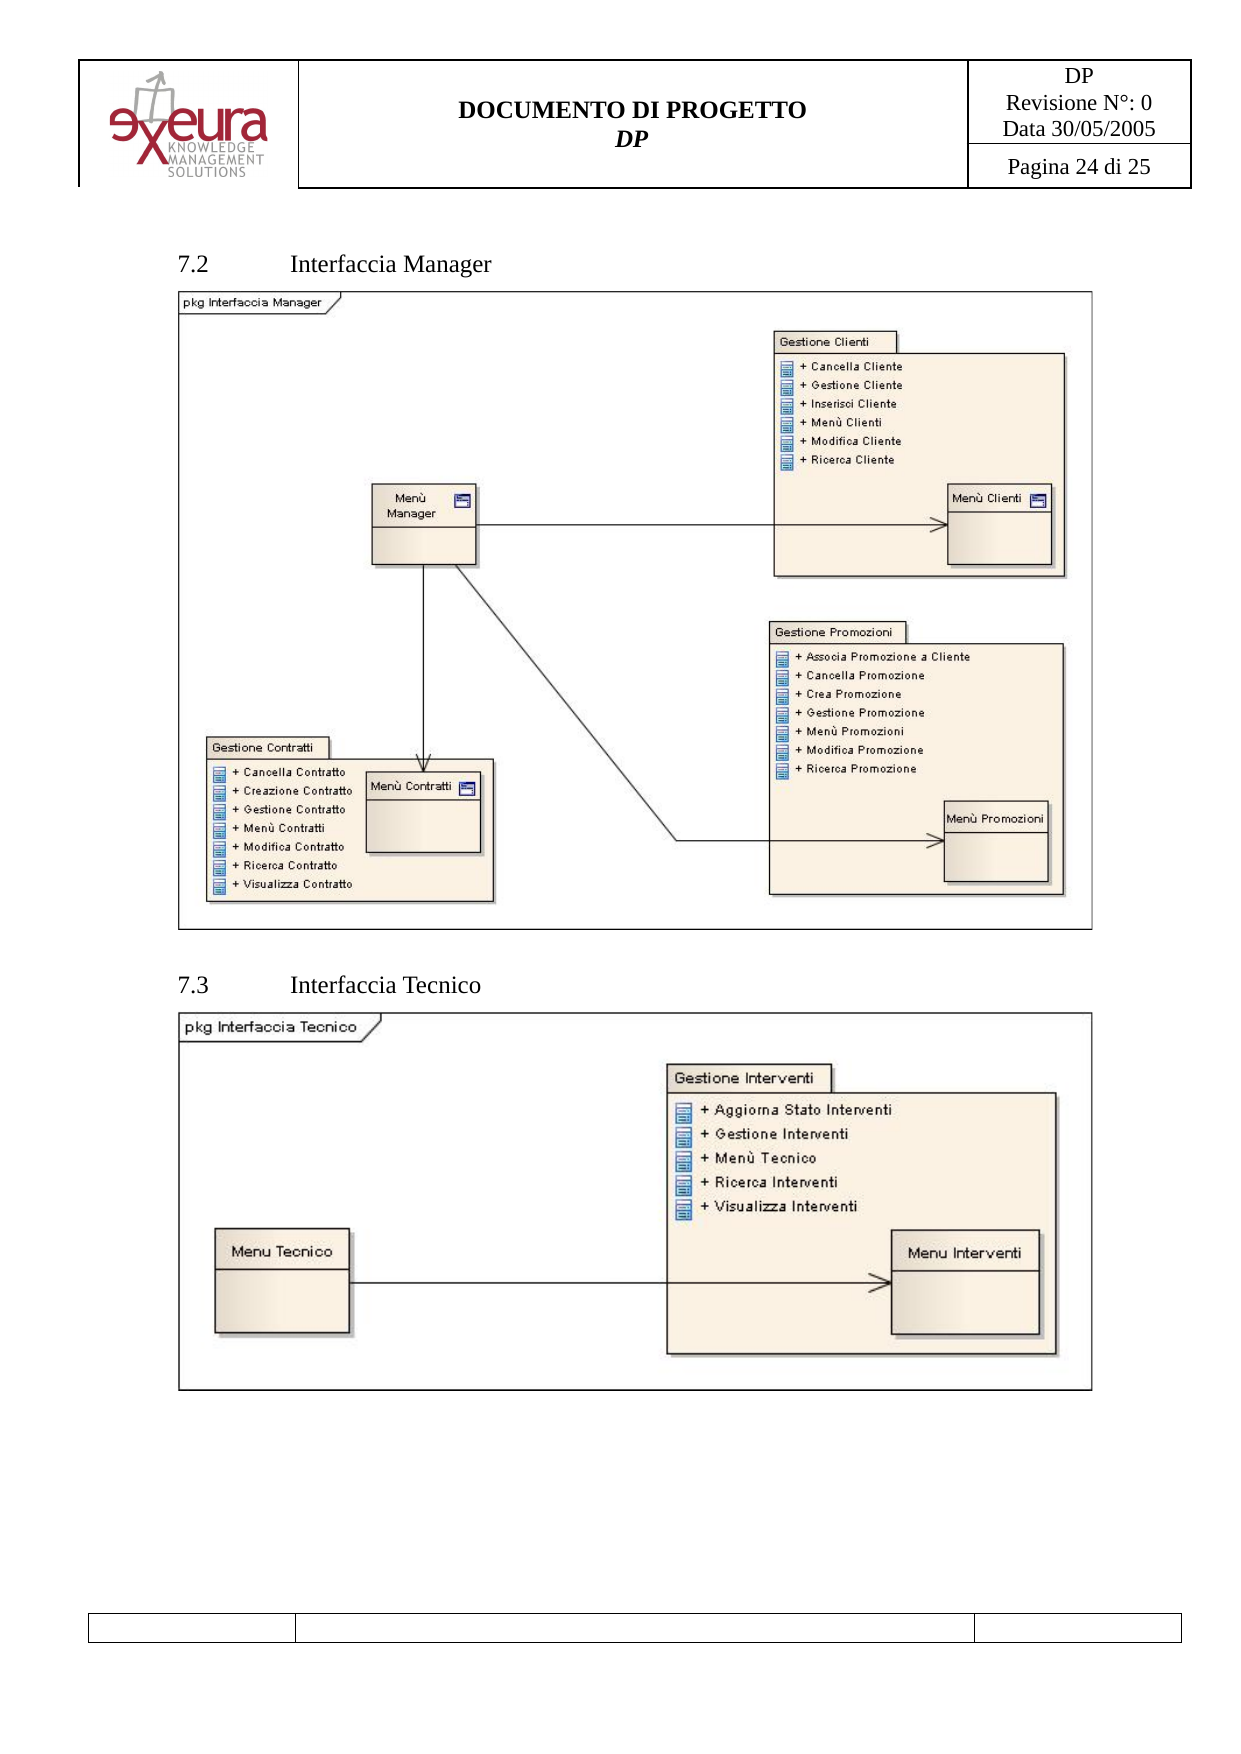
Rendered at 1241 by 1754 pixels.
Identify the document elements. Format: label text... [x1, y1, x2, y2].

list Interfaccia Manager [177, 249, 1092, 278]
picture [109, 71, 268, 177]
picture [177, 1011, 1093, 1391]
list Interfaccia Tecnico [177, 971, 1092, 999]
picture [177, 290, 1093, 930]
